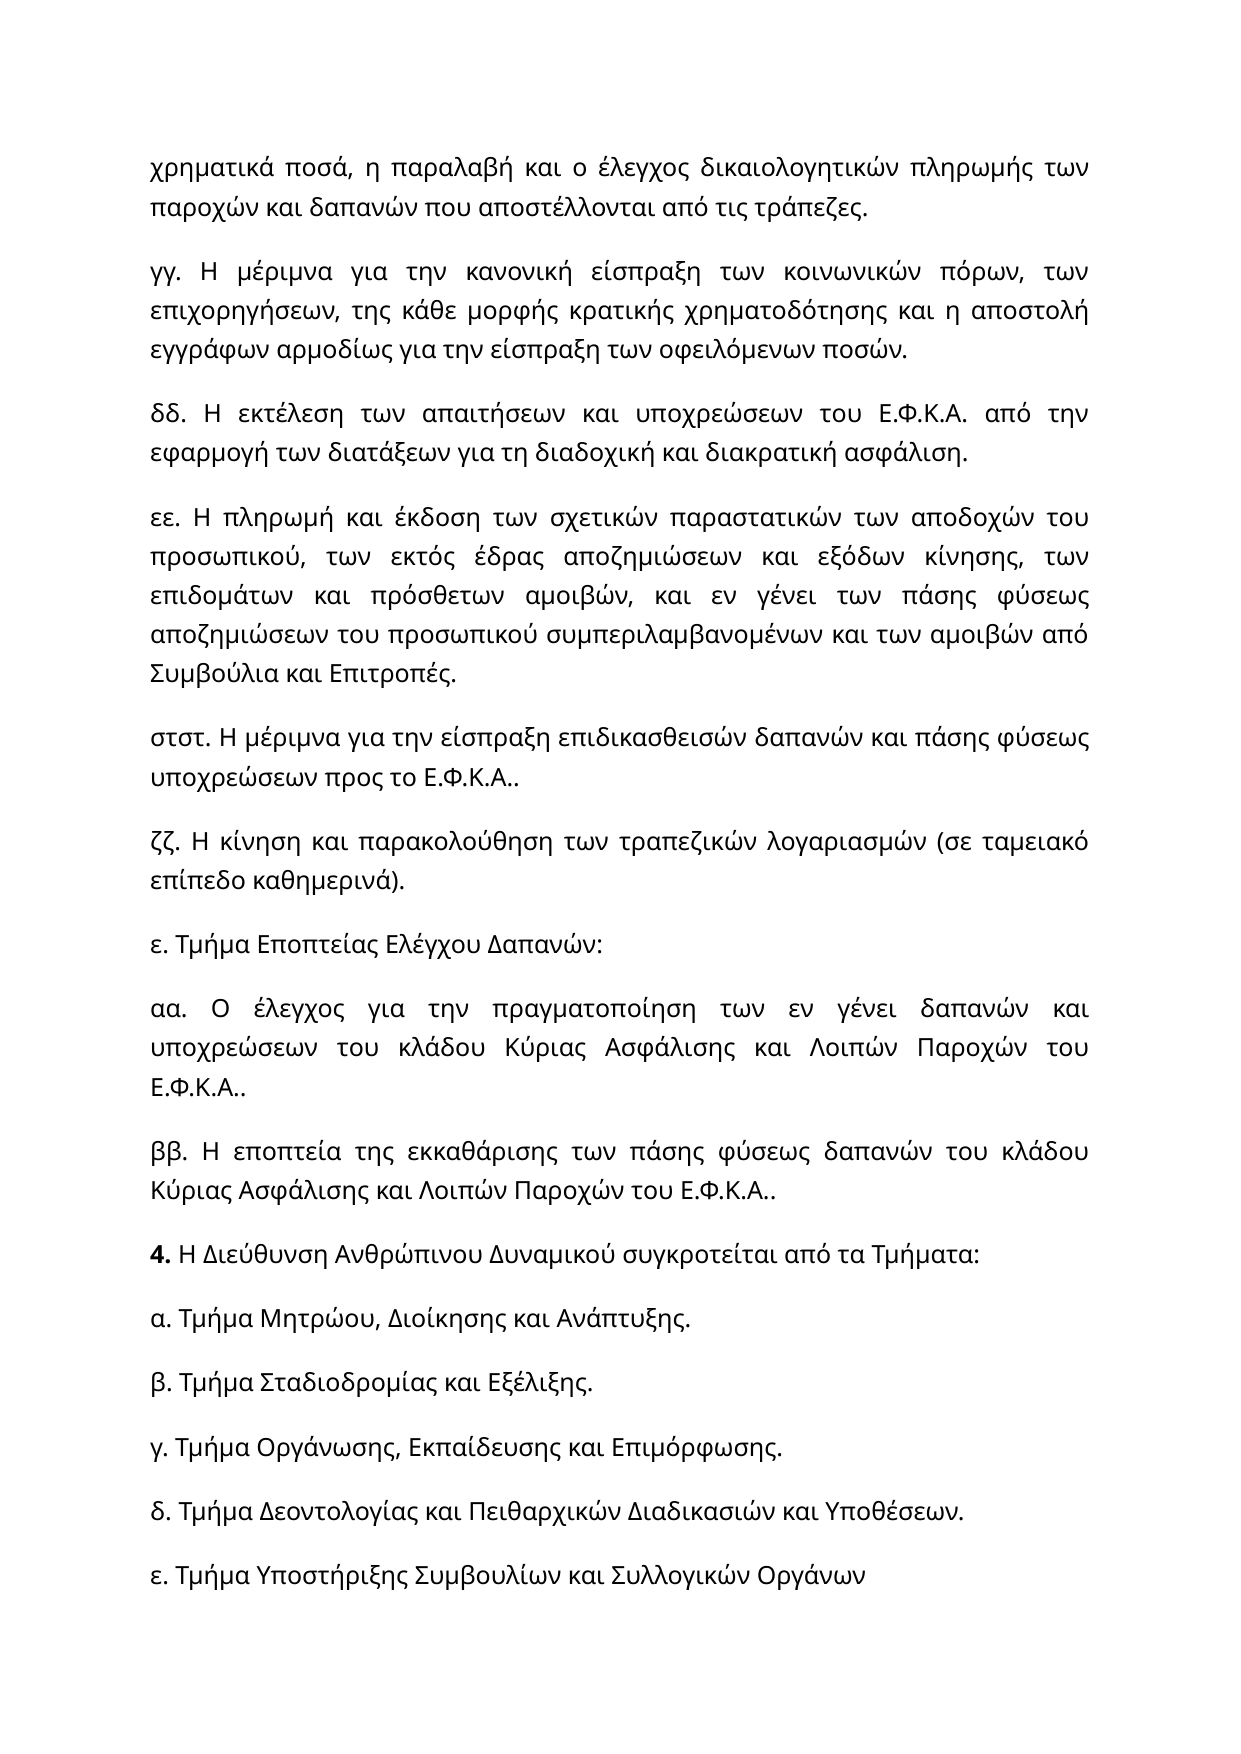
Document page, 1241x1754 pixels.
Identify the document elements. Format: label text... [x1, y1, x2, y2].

text στστ. Η μέριμνα για την είσπραξη επιδικασθεισών δαπανών και πάσης φύσεως υποχρεώσεων προς το Ε.Φ.Κ.Α.. [150, 720, 1090, 793]
text εε. Η πληρωμή και έκδοση των σχετικών παραστατικών των αποδοχών του προσωπικού, των εκτός έδρας αποζημιώσεων και εξόδων κίνησης, των επιδομάτων και πρόσθετων αμοιβών, και εν γένει των πάσης φύσεως αποζημιώσεων του προσωπικού συμπεριλαμβανομένων και των αμοιβών από Συμβούλια και Επιτροπές. [150, 499, 1090, 690]
text γ. Τμήμα Οργάνωσης, Εκπαίδευσης και Επιμόρφωσης. [150, 1429, 1090, 1463]
text α. Τμήμα Μητρώου, Διοίκησης και Ανάπτυξης. [150, 1301, 1090, 1335]
text ε. Τμήμα Εποπτείας Ελέγχου Δαπανών: [150, 927, 1090, 961]
text ζζ. Η κίνηση και παρακολούθηση των τραπεζικών λογαριασμών (σε ταμειακό επίπεδο καθημερινά). [150, 823, 1090, 897]
text 4. Η Διεύθυνση Ανθρώπινου Δυναμικού συγκροτείται από τα Τμήματα: [150, 1237, 1090, 1271]
text γγ. Η μέριμνα για την κανονική είσπραξη των κοινωνικών πόρων, των επιχορηγήσεων, της κάθε μορφής κρατικής χρηματοδότησης και η αποστολή εγγράφων αρμοδίως για την είσπραξη των οφειλόμενων ποσών. [150, 253, 1090, 366]
text δ. Τμήμα Δεοντολογίας και Πειθαρχικών Διαδικασιών και Υποθέσεων. [150, 1493, 1090, 1527]
text ββ. Η εποπτεία της εκκαθάρισης των πάσης φύσεως δαπανών του κλάδου Κύριας Ασφάλισης και Λοιπών Παροχών του Ε.Φ.Κ.Α.. [150, 1133, 1090, 1207]
text χρηματικά ποσά, η παραλαβή και ο έλεγχος δικαιολογητικών πληρωμής των παροχών και δαπανών που αποστέλλονται από τις τράπεζες. [150, 150, 1090, 223]
text ε. Τμήμα Υποστήριξης Συμβουλίων και Συλλογικών Οργάνων [150, 1557, 1090, 1592]
text αα. Ο έλεγχος για την πραγματοποίηση των εν γένει δαπανών και υποχρεώσεων του κλάδου Κύριας Ασφάλισης και Λοιπών Παροχών του Ε.Φ.Κ.Α.. [150, 991, 1090, 1103]
text δδ. Η εκτέλεση των απαιτήσεων και υποχρεώσεων του Ε.Φ.Κ.Α. από την εφαρμογή των διατάξεων για τη διαδοχική και διακρατική ασφάλιση. [150, 396, 1090, 469]
text β. Τμήμα Σταδιοδρομίας και Εξέλιξης. [150, 1365, 1090, 1399]
